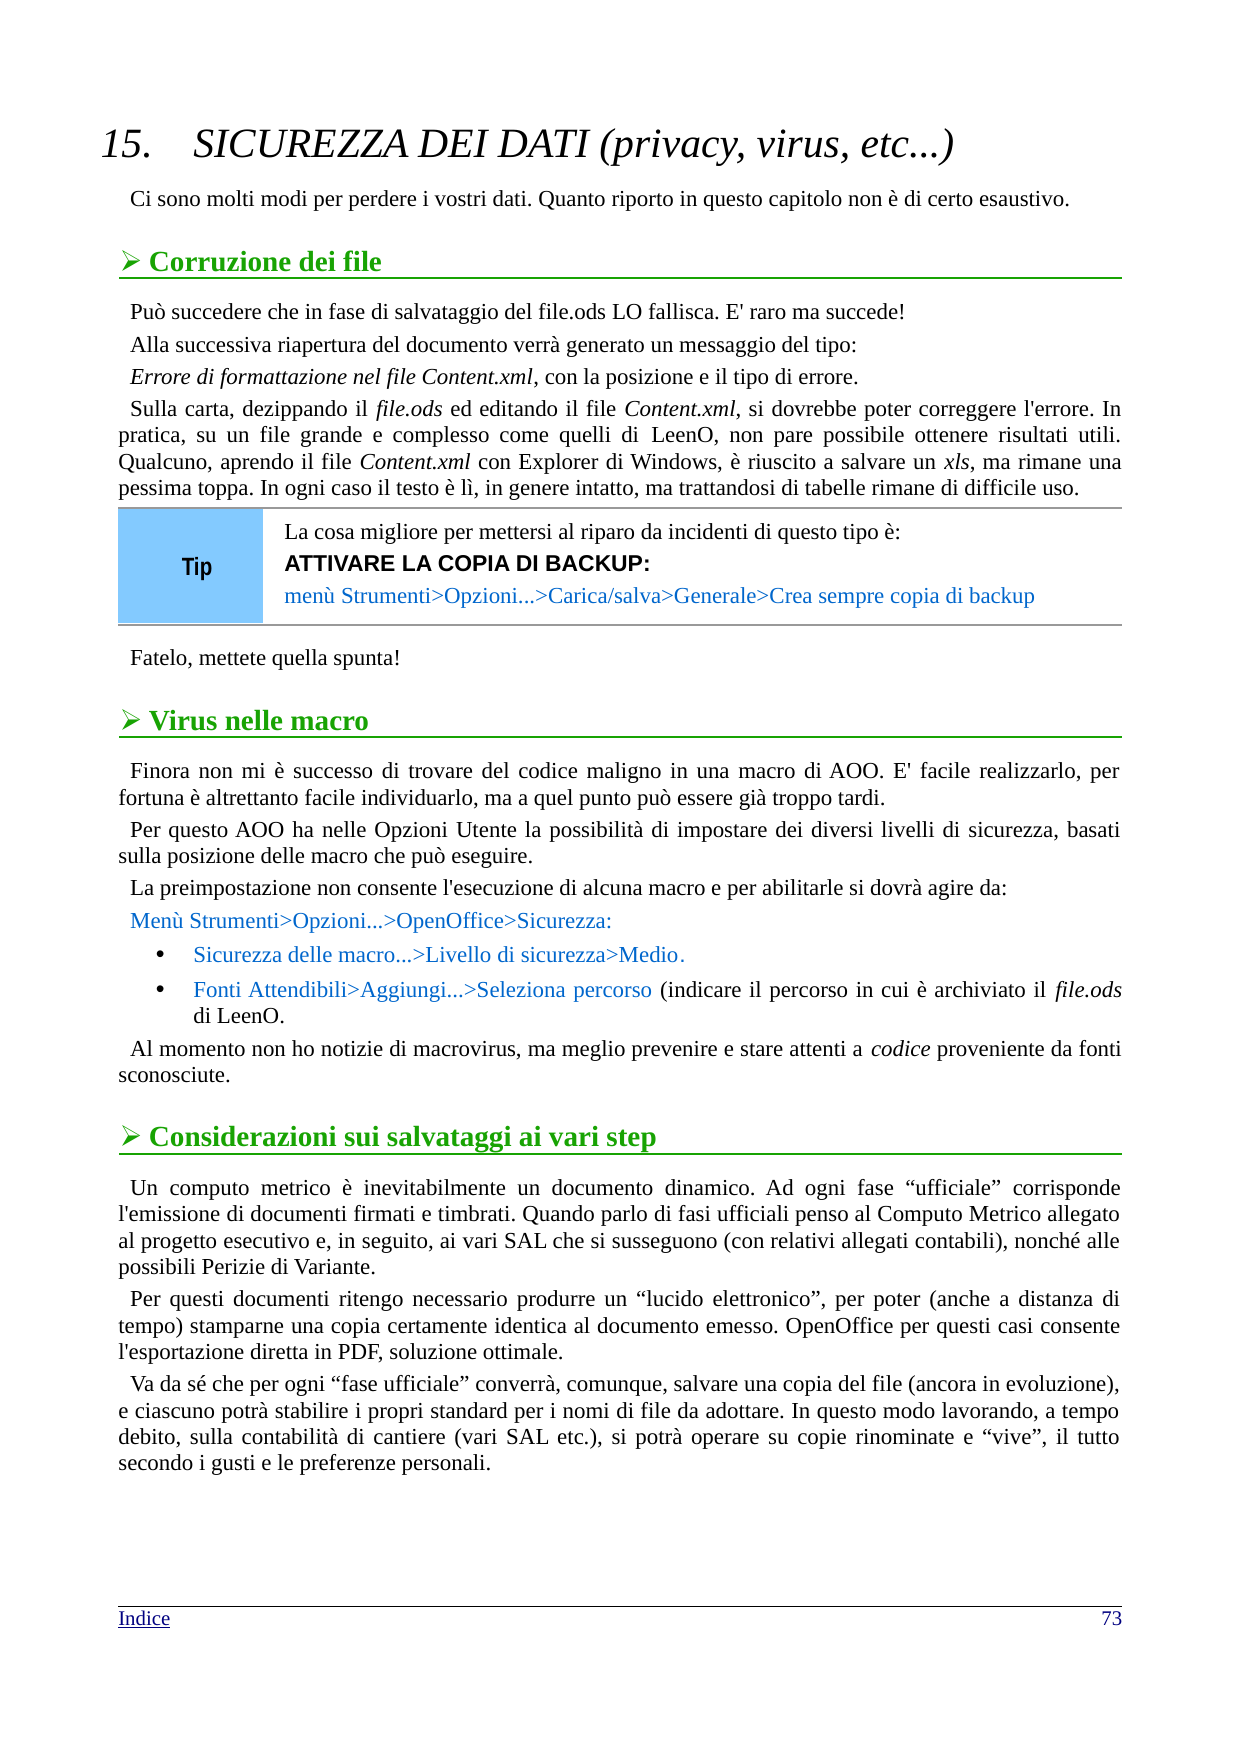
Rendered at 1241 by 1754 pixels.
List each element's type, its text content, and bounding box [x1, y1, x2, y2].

subtitle Virus nelle macro [119, 703, 1122, 736]
text Finora non mi è successo di trovare del codice maligno in una macro di AOO. E' facile realizzarlo, per fortuna è altrettanto facile individuarlo, ma a quel punto può essere già troppo tardi. [118, 757, 1122, 810]
table_header La cosa migliore per mettersi al riparo da incidenti di questo tipo è: ATTIVARE LA COPIA DI BACKUP: menù Strumenti>Opzioni...>Carica/salva>Generale>Crea sempre copia di backup [264, 509, 1122, 623]
list Fonti Attendibili>Aggiungi...>Seleziona percorso (indicare il percorso in cui è archiviato il file.ods di LeenO. [156, 974, 1122, 1029]
text Per questi documenti ritengo necessario produrre un “lucido elettronico”, per poter (anche a distanza di tempo) stamparne una copia certamente identica al documento emesso. OpenOffice per questi casi consente l'esportazione diretta in PDF, soluzione ottimale. [118, 1285, 1122, 1364]
text Un computo metrico è inevitabilmente un documento dinamico. Ad ogni fase “ufficiale” corrisponde l'emissione di documenti firmati e timbrati. Quando parlo di fasi ufficiali penso al Computo Metrico allegato al progetto esecutivo e, in seguito, ai vari SAL che si susseguono (con relativi allegati contabili), nonché alle possibili Perizie di Variante. [118, 1174, 1122, 1279]
text Per questo AOO ha nelle Opzioni Utente la possibilità di impostare dei diversi livelli di sicurezza, basati sulla posizione delle macro che può eseguire. [118, 816, 1122, 868]
text Fatelo, mettete quella spunta! [118, 644, 1122, 671]
text Alla successiva riapertura del documento verrà generato un messaggio del tipo: [118, 331, 1122, 357]
subtitle Corruzione dei file [119, 244, 1122, 277]
text Va da sé che per ogni “fase ufficiale” converrà, comunque, salvare una copia del file (ancora in evoluzione), e ciascuno potrà stabilire i propri standard per i nomi di file da adottare. In questo modo lavorando, a tempo debito, sulla contabilità di cantiere (vari SAL etc.), si potrà operare su copie rinominate e “vive”, il tutto secondo i gusti e le preferenze personali. [118, 1370, 1122, 1476]
subtitle SICUREZZA DEI DATI (privacy, virus, etc...) [100, 118, 1122, 166]
text La preimpostazione non consente l'esecuzione di alcuna macro e per abilitarle si dovrà agire da: [118, 874, 1122, 901]
text Al momento non ho notizie di macrovirus, ma meglio prevenire e stare attenti a codice proveniente da fonti sconosciute. [118, 1035, 1122, 1087]
subtitle Considerazioni sui salvataggi ai vari step [119, 1119, 1122, 1153]
text Sulla carta, dezippando il file.ods ed editando il file Content.xml, si dovrebbe poter correggere l'errore. In pratica, su un file grande e complesso come quelli di LeenO, non pare possibile ottenere risultati utili. Qualcuno, aprendo il file Content.xml con Explorer di Windows, è riuscito a salvare un xls, ma rimane una pessima toppa. In ogni caso il testo è lì, in genere intatto, ma trattandosi di tabelle rimane di difficile uso. [118, 395, 1122, 501]
text Errore di formattazione nel file Content.xml, con la posizione e il tipo di errore. [118, 363, 1122, 389]
text Menù Strumenti>Opzioni...>OpenOffice>Sicurezza: [118, 907, 1122, 933]
text Ci sono molti modi per perdere i vostri dati. Quanto riporto in questo capitolo non è di certo esaustivo. [118, 186, 1122, 212]
table_header Tip [118, 509, 263, 623]
list Sicurezza delle macro...>Livello di sicurezza>Medio. [156, 939, 1122, 968]
text Può succedere che in fase di salvataggio del file.ods LO fallisca. E' raro ma succede! [118, 298, 1122, 325]
